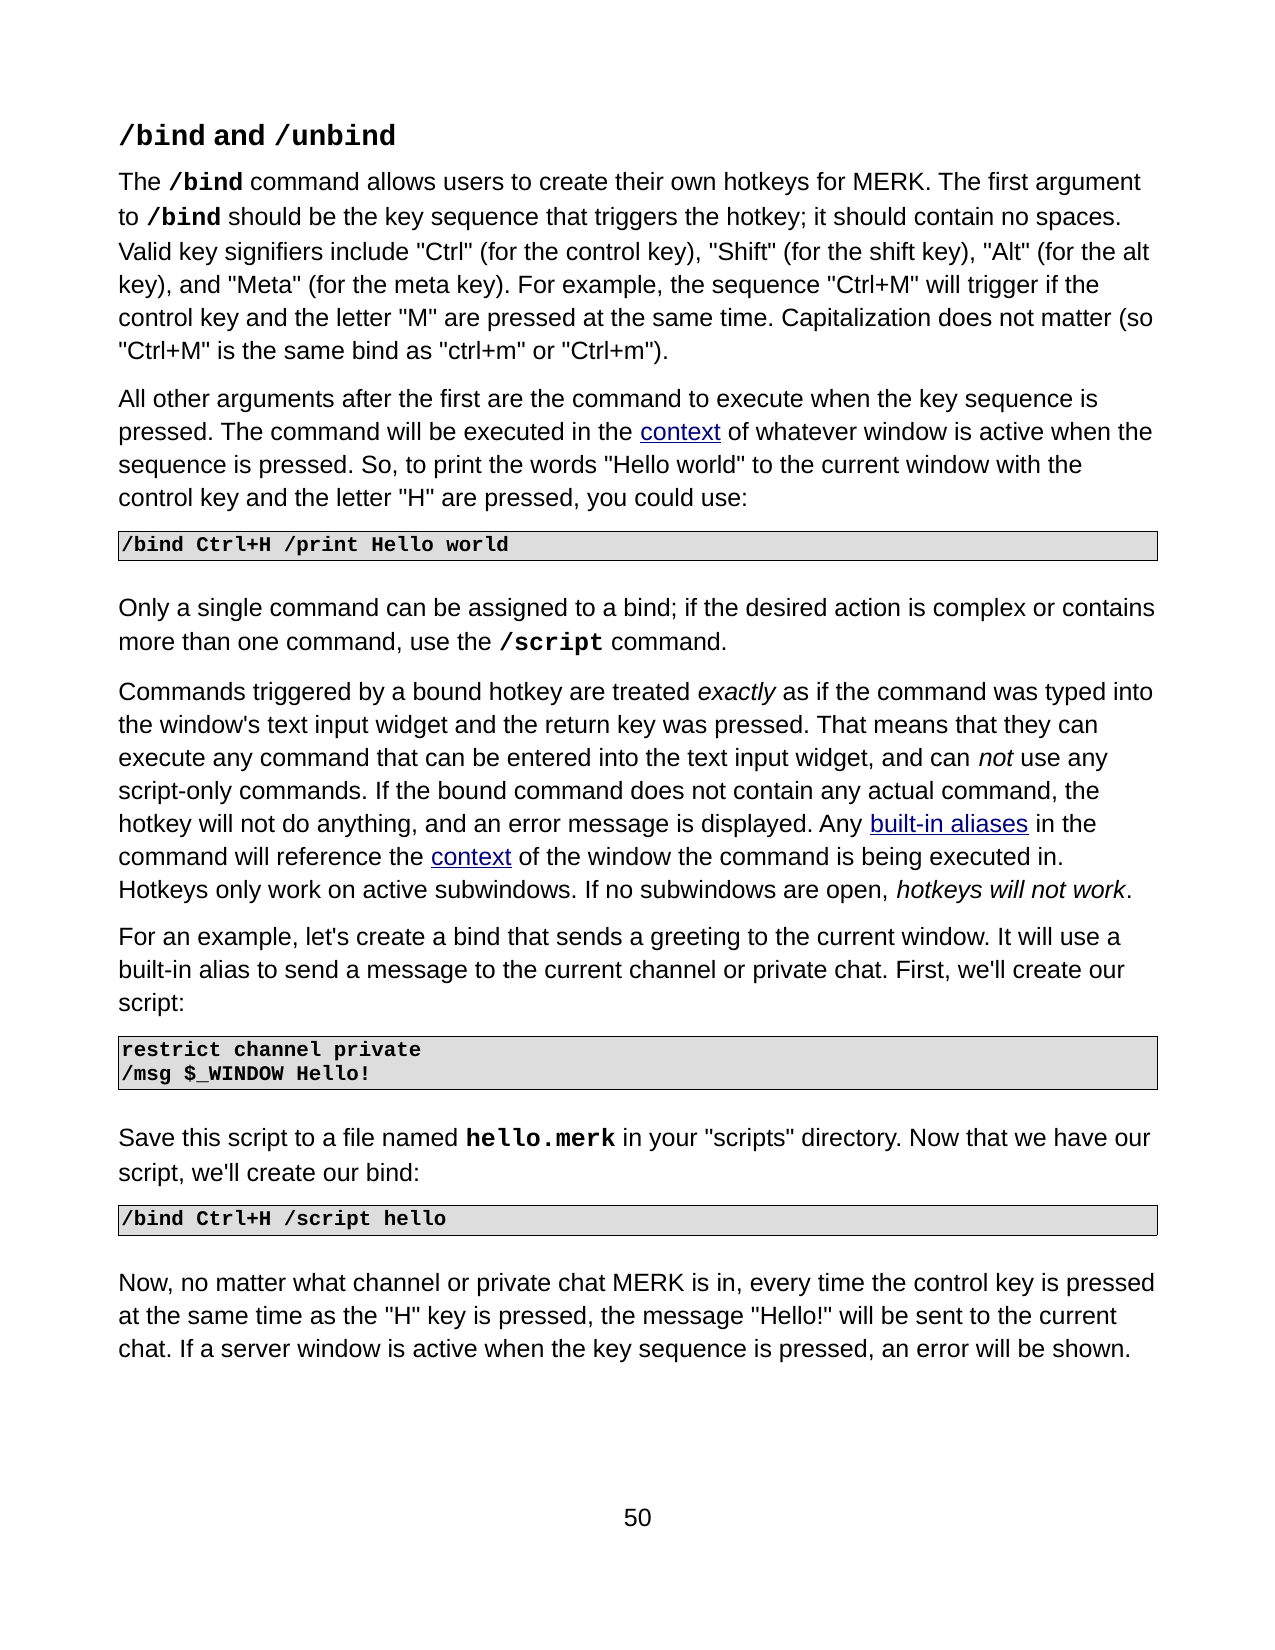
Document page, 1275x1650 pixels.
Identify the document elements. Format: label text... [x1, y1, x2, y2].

text Only a single command can be assigned to a bind; if the desired action is complex or contains more than one command, use the /script command. [118, 561, 1157, 657]
text The /bind command allows users to create their own hotkeys for MERK. The first argument to /bind should be the key sequence that triggers the hotkey; it should contain no spaces. Valid key signifiers include "Ctrl" (for the control key), "Shift" (for the shift key), "Alt" (for the alt key), and "Meta" (for the meta key). For example, the sequence "Ctrl+M" will trigger if the control key and the letter "M" are pressed at the same time. Capitalization does not matter (so "Ctrl+M" is the same bind as "ctrl+m" or "Ctrl+m"). [118, 167, 1157, 365]
table_header /bind Ctrl+H /script hello [119, 1206, 1157, 1235]
text Now, no matter what channel or private chat MERK is in, every time the control key is pressed at the same time as the "H" key is pressed, the message "Hello!" will be sent to the current chat. If a server window is active when the key sequence is pressed, an error will be shown. [118, 1236, 1157, 1363]
subtitle /bind and /unbind [118, 118, 1157, 154]
text Save this script to a file named hello.merk in your "scripts" directory. Now that we have our script, we'll create our bind: [118, 1090, 1157, 1186]
table_header restrict channel private /msg $_WINDOW Hello! [119, 1037, 1157, 1089]
table_header /bind Ctrl+H /print Hello world [119, 532, 1157, 560]
text For an example, let's create a bind that sends a greeting to the current window. It will use a built-in alias to send a message to the current channel or private chat. First, we'll create our script: [118, 922, 1157, 1017]
text All other arguments after the first are the command to execute when the key sequence is pressed. The command will be executed in the context of whatever window is active when the sequence is pressed. So, to print the words "Hello world" to the current window with the control key and the letter "H" are pressed, you could use: [118, 384, 1157, 512]
text Commands triggered by a bound hotkey are treated exactly as if the command was typed into the window's text input widget and the return key was pressed. That means that they can execute any command that can be entered into the text input widget, and can not use any script-only commands. If the bound command does not contain any actual command, the hotkey will not do anything, and an error message is displayed. Any built-in aliases in the command will reference the context of the window the command is being executed in. Hotkeys only work on active subwindows. If no subwindows are open, hotkeys will not work. [118, 677, 1157, 903]
